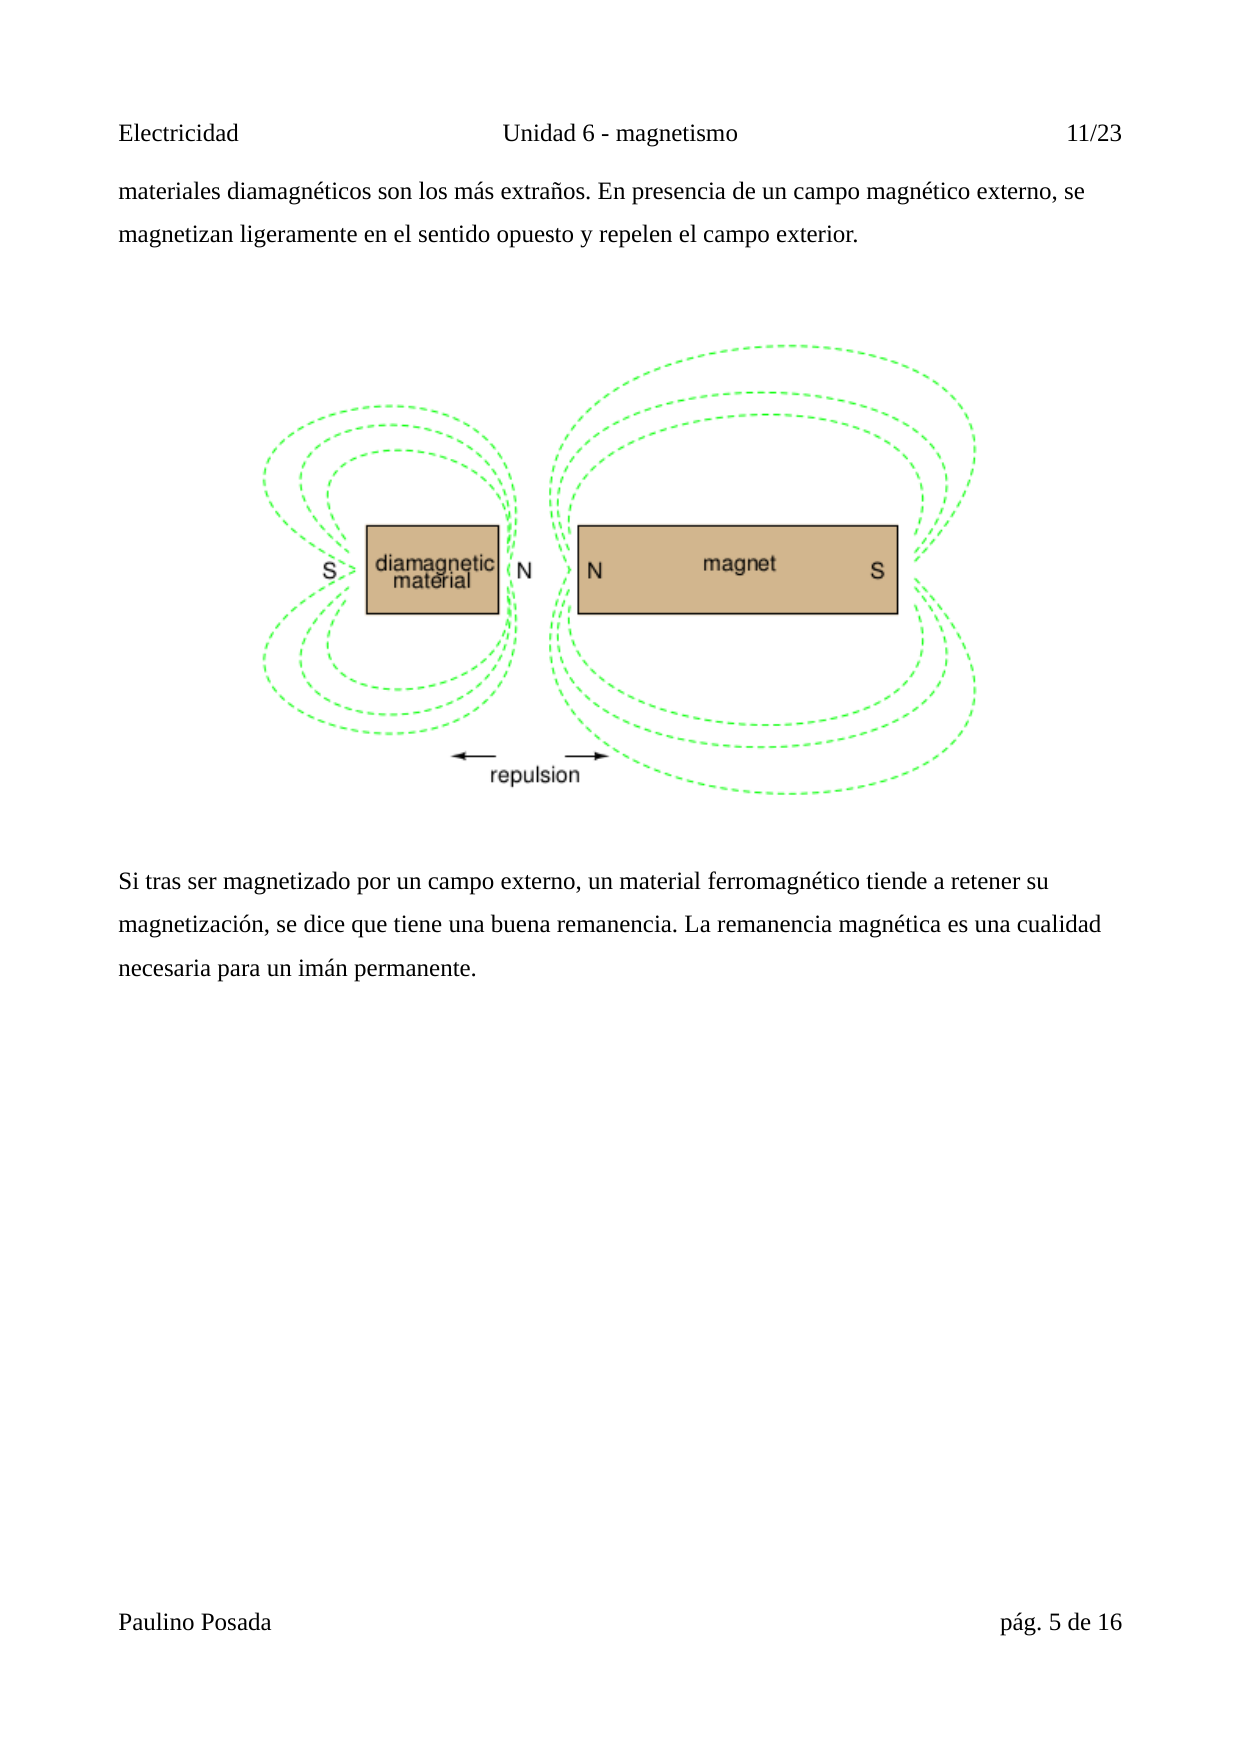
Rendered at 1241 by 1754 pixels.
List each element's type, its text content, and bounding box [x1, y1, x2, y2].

text materiales diamagnéticos son los más extraños. En presencia de un campo magnético externo, se magnetizan ligeramente en el sentido opuesto y repelen el campo exterior. [118, 176, 1122, 248]
picture [249, 331, 991, 806]
text Si tras ser magnetizado por un campo externo, un material ferromagnético tiende a retener su magnetización, se dice que tiene una buena remanencia. La remanencia magnética es una cualidad necesaria para un imán permanente. [118, 866, 1122, 981]
